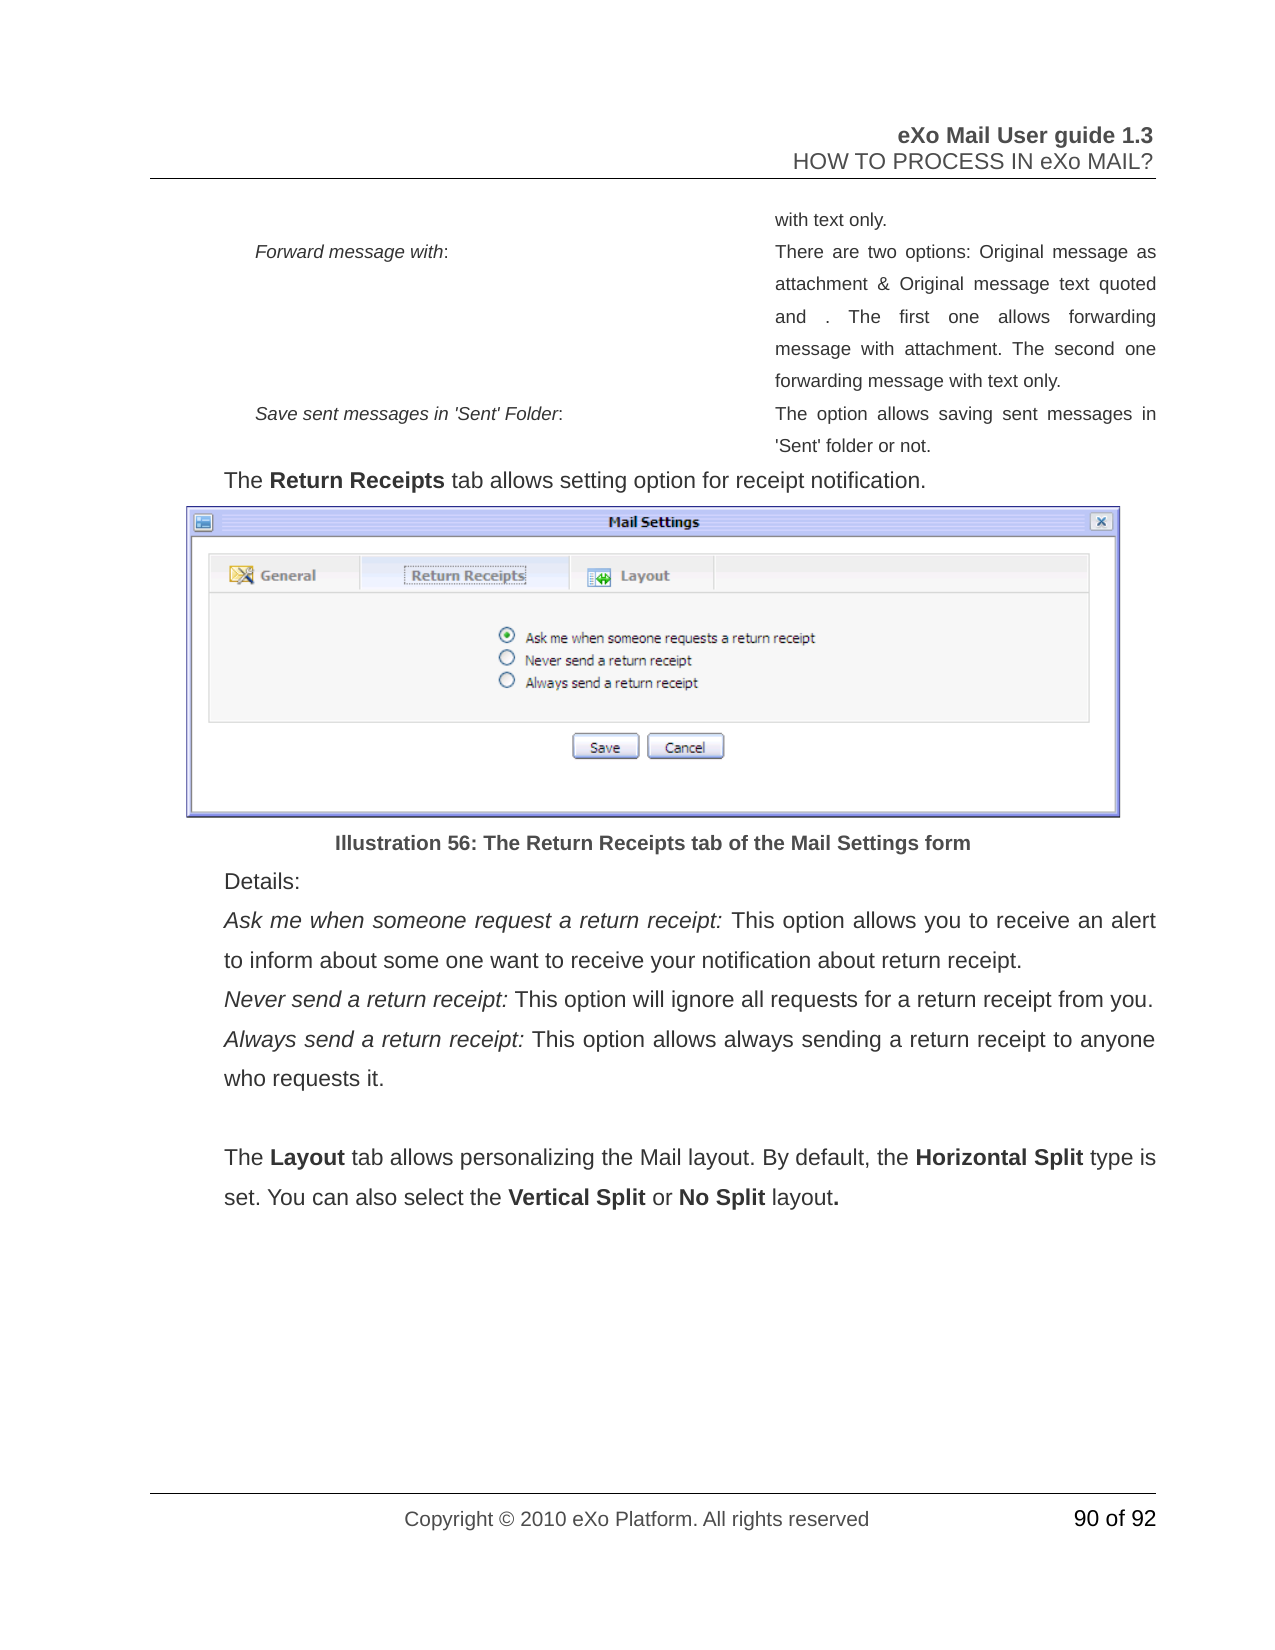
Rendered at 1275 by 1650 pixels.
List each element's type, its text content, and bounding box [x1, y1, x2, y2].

text The Return Receipts tab allows setting option for receipt notification. [150, 467, 1156, 493]
text Always send a return receipt: This option allows always sending a return receipt to anyone who requests it. [224, 1026, 1156, 1092]
text Never send a return receipt: This option will ignore all requests for a return receipt from you. [224, 986, 1156, 1013]
text Save sent messages in 'Sent' Folder: The option allows saving sent messages in 'Sent' folder or not. [255, 402, 1156, 456]
text with text only. [255, 208, 1156, 230]
text Ask me when someone request a return receipt: This option allows you to receive an alert to inform about some one want to receive your notification about return receipt. [224, 907, 1156, 973]
text Forward message with: There are two options: Original message as attachment & Original message text quoted and . The first one allows forwarding message with attachment. The second one forwarding message with text only. [255, 241, 1156, 392]
text Details: [224, 819, 1156, 894]
text The Layout tab allows personalizing the Mail layout. By default, the Horizontal Split type is set. You can also select the Vertical Split or No Split layout. [224, 1144, 1156, 1210]
picture [186, 506, 1121, 819]
text Illustration 56: The Return Receipts tab of the Mail Settings form [186, 819, 1120, 855]
